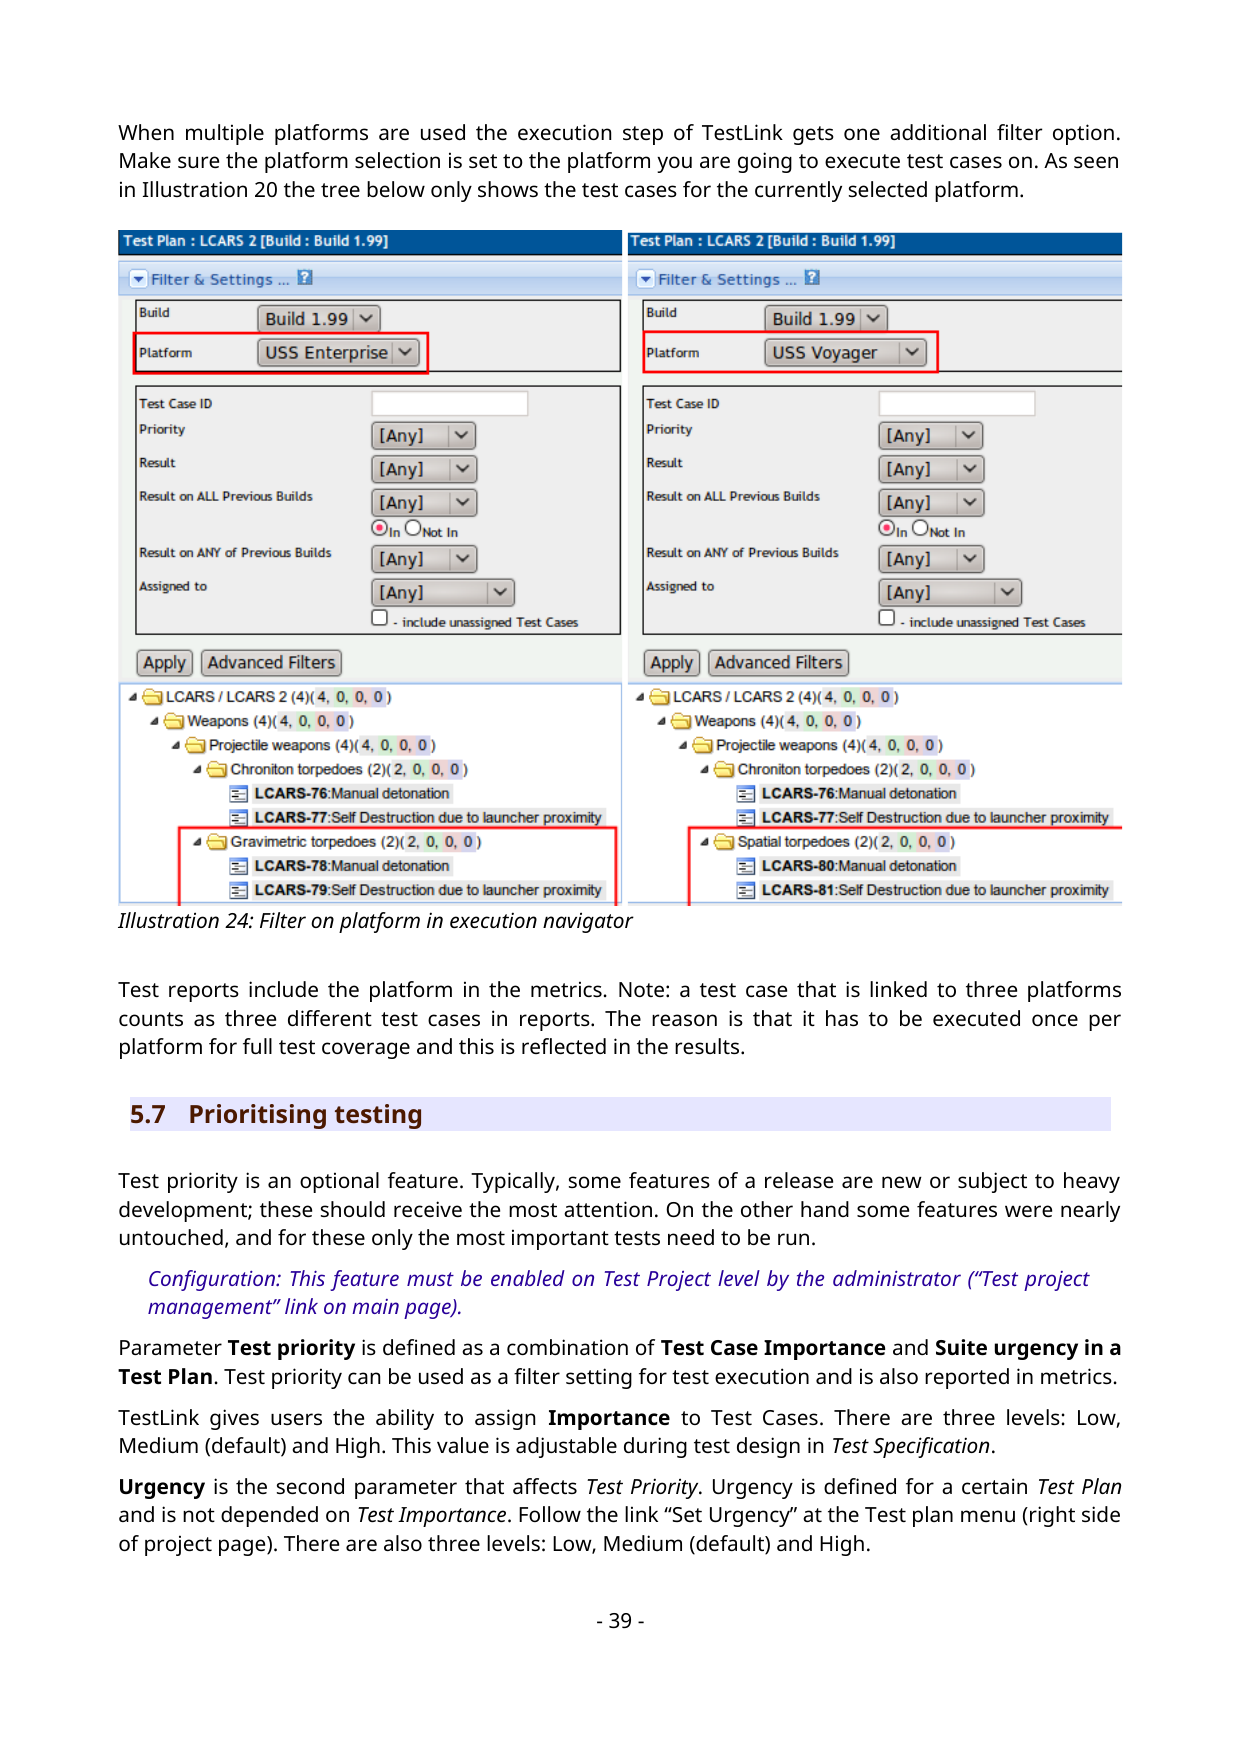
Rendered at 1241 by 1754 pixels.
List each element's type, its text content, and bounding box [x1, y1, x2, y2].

text TestLink gives users the ability to assign Importance to Test Cases. There are three levels: Low, Medium (default) and High. This value is adjustable during test design in Test Specification. [118, 1403, 1122, 1460]
text Illustration 24: Filter on platform in execution navigator [118, 906, 1122, 934]
text Urgency is the second parameter that affects Test Priority. Urgency is defined for a certain Test Plan and is not depended on Test Importance. Follow the link “Set Urgency” at the Test plan menu (right side of project page). There are also three levels: Low, Medium (default) and High. [118, 1472, 1122, 1557]
picture [118, 230, 1123, 906]
text Test reports include the platform in the metrics. Note: a test case that is linked to three platforms counts as three different test cases in reports. The reason is that it has to be executed once per platform for full test coverage and this is reflected in the results. [118, 975, 1122, 1061]
text Configuration: This feature must be enabled on Test Project level by the administrator (“Test project management” link on main page). [148, 1264, 1093, 1321]
text When multiple platforms are used the execution step of TestLink gets one additional filter option. Make sure the platform selection is set to the platform you are going to execute test cases on. As seen in Illustration 20 the tree below only shows the test cases for the currently selected platform. [118, 118, 1122, 203]
text Test priority is an optional feature. Typically, some features of a release are new or subject to heavy development; these should receive the most attention. On the other hand some features were nearly untouched, and for these only the most important tests need to be run. [118, 1166, 1122, 1252]
text Parameter Test priority is defined as a combination of Test Case Importance and Suite urgency in a Test Plan. Test priority can be used as a filter setting for test execution and is also reported in metrics. [118, 1333, 1122, 1390]
subtitle Prioritising testing [130, 1097, 1111, 1131]
